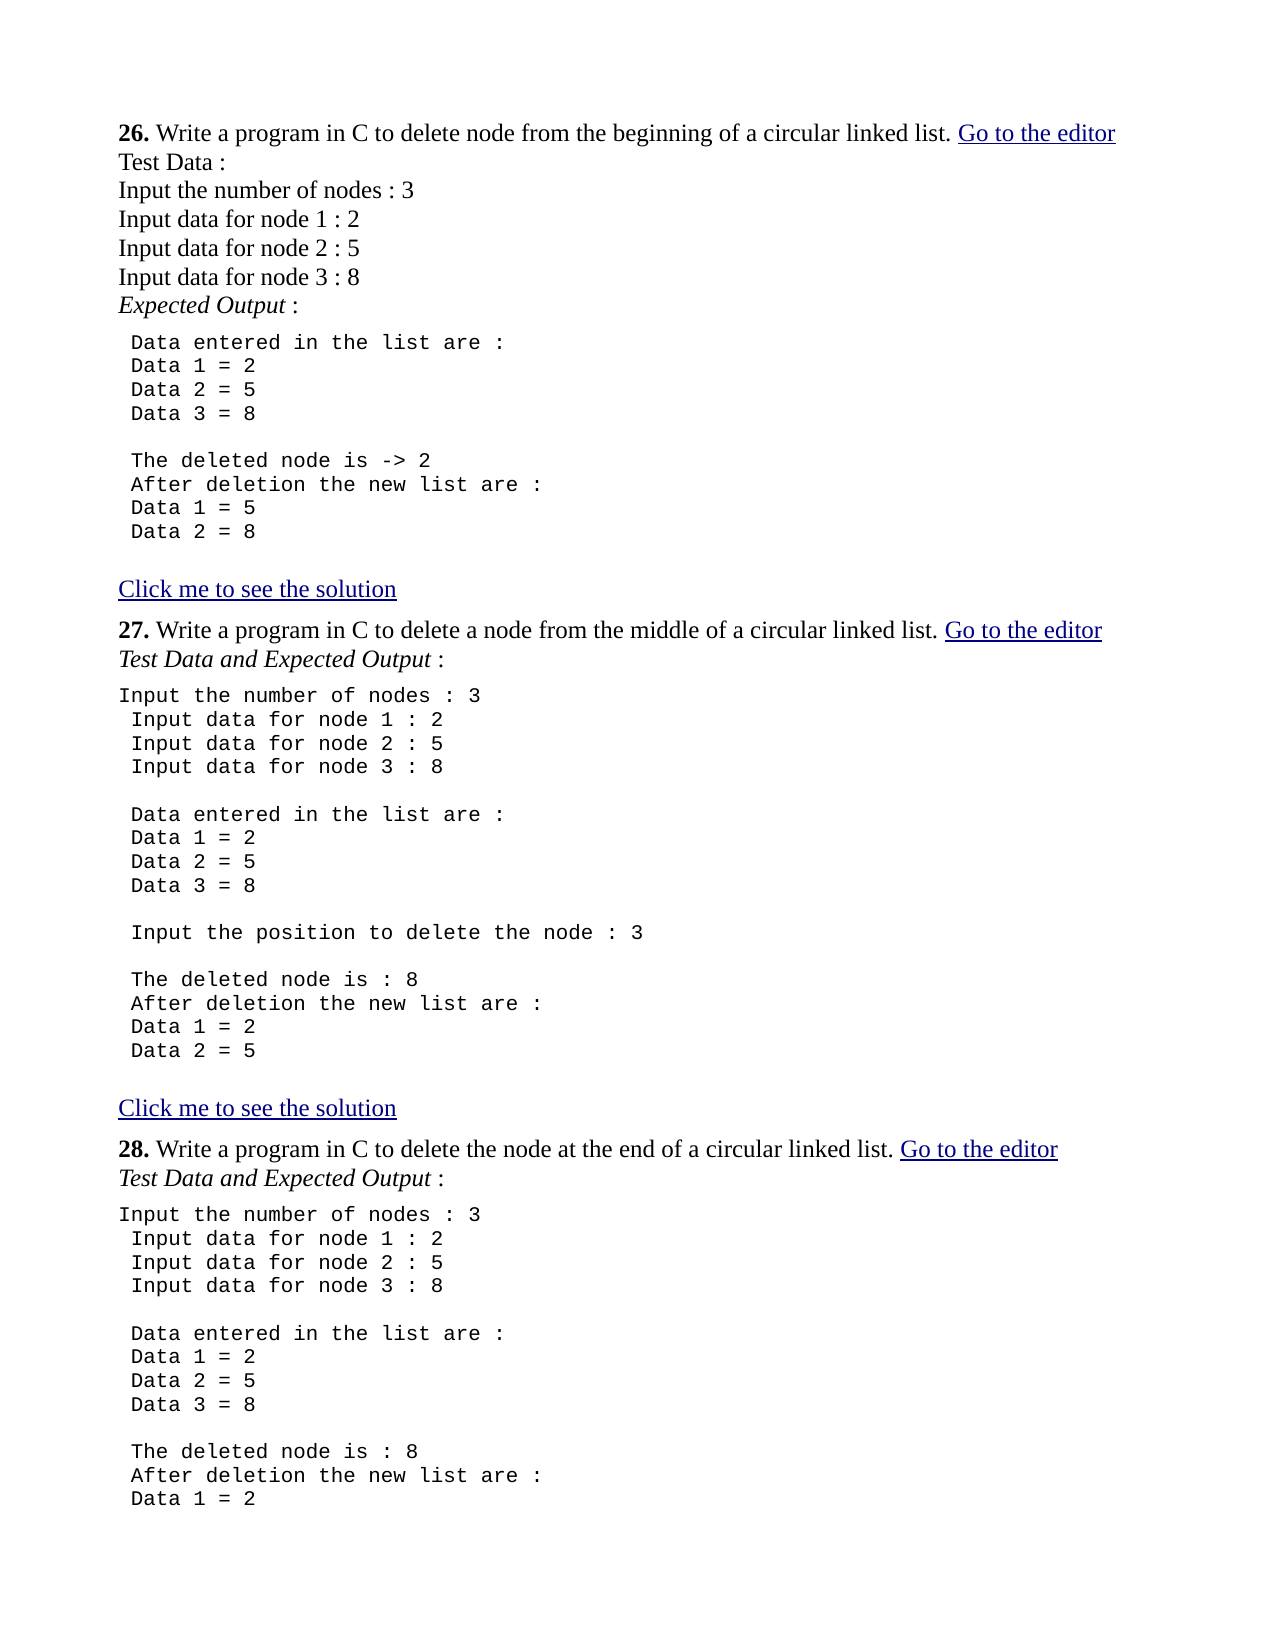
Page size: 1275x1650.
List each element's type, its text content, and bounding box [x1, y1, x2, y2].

text The deleted node is : 8 [118, 1441, 1157, 1464]
text The deleted node is : 8 [118, 969, 1157, 993]
text 28. Write a program in C to delete the node at the end of a circular linked list. Go to the editor Test Data and Expected Output : [118, 1134, 1157, 1192]
text Data 2 = 5 [118, 1370, 1157, 1394]
text Data 2 = 5 [118, 1040, 1157, 1064]
text Data entered in the list are : [118, 332, 1157, 356]
text Click me to see the solution [118, 574, 1157, 603]
text After deletion the new list are : [118, 474, 1157, 497]
text Data 1 = 2 [118, 356, 1157, 379]
text Input the position to delete the node : 3 [118, 922, 1157, 946]
text Data 1 = 2 [118, 1488, 1157, 1512]
text Input data for node 3 : 8 [118, 1275, 1157, 1299]
text 26. Write a program in C to delete node from the beginning of a circular linked list. Go to the editor Test Data : Input the number of nodes : 3 Input data for node 1 : 2 Input data for node 2 : 5 Input data for node 3 : 8 Expected Output : [118, 118, 1157, 319]
text Data 1 = 2 [118, 1346, 1157, 1370]
text Data entered in the list are : [118, 1323, 1157, 1346]
text Input the number of nodes : 3 [118, 685, 1157, 709]
text Data entered in the list are : [118, 804, 1157, 827]
text Input data for node 1 : 2 [118, 1228, 1157, 1252]
text Data 1 = 5 [118, 497, 1157, 521]
text Data 1 = 2 [118, 827, 1157, 851]
text Input data for node 2 : 5 [118, 1252, 1157, 1275]
text Data 2 = 5 [118, 851, 1157, 874]
text Click me to see the solution [118, 1093, 1157, 1122]
text Data 2 = 5 [118, 379, 1157, 403]
text Data 2 = 8 [118, 521, 1157, 545]
text The deleted node is -> 2 [118, 450, 1157, 474]
text Input data for node 1 : 2 [118, 709, 1157, 733]
text After deletion the new list are : [118, 993, 1157, 1016]
text Input data for node 2 : 5 [118, 733, 1157, 756]
text Data 3 = 8 [118, 874, 1157, 898]
text Input the number of nodes : 3 [118, 1204, 1157, 1228]
text Input data for node 3 : 8 [118, 756, 1157, 780]
text Data 3 = 8 [118, 403, 1157, 426]
text Data 1 = 2 [118, 1016, 1157, 1040]
text 27. Write a program in C to delete a node from the middle of a circular linked list. Go to the editor Test Data and Expected Output : [118, 615, 1157, 673]
text Data 3 = 8 [118, 1394, 1157, 1417]
text After deletion the new list are : [118, 1464, 1157, 1488]
